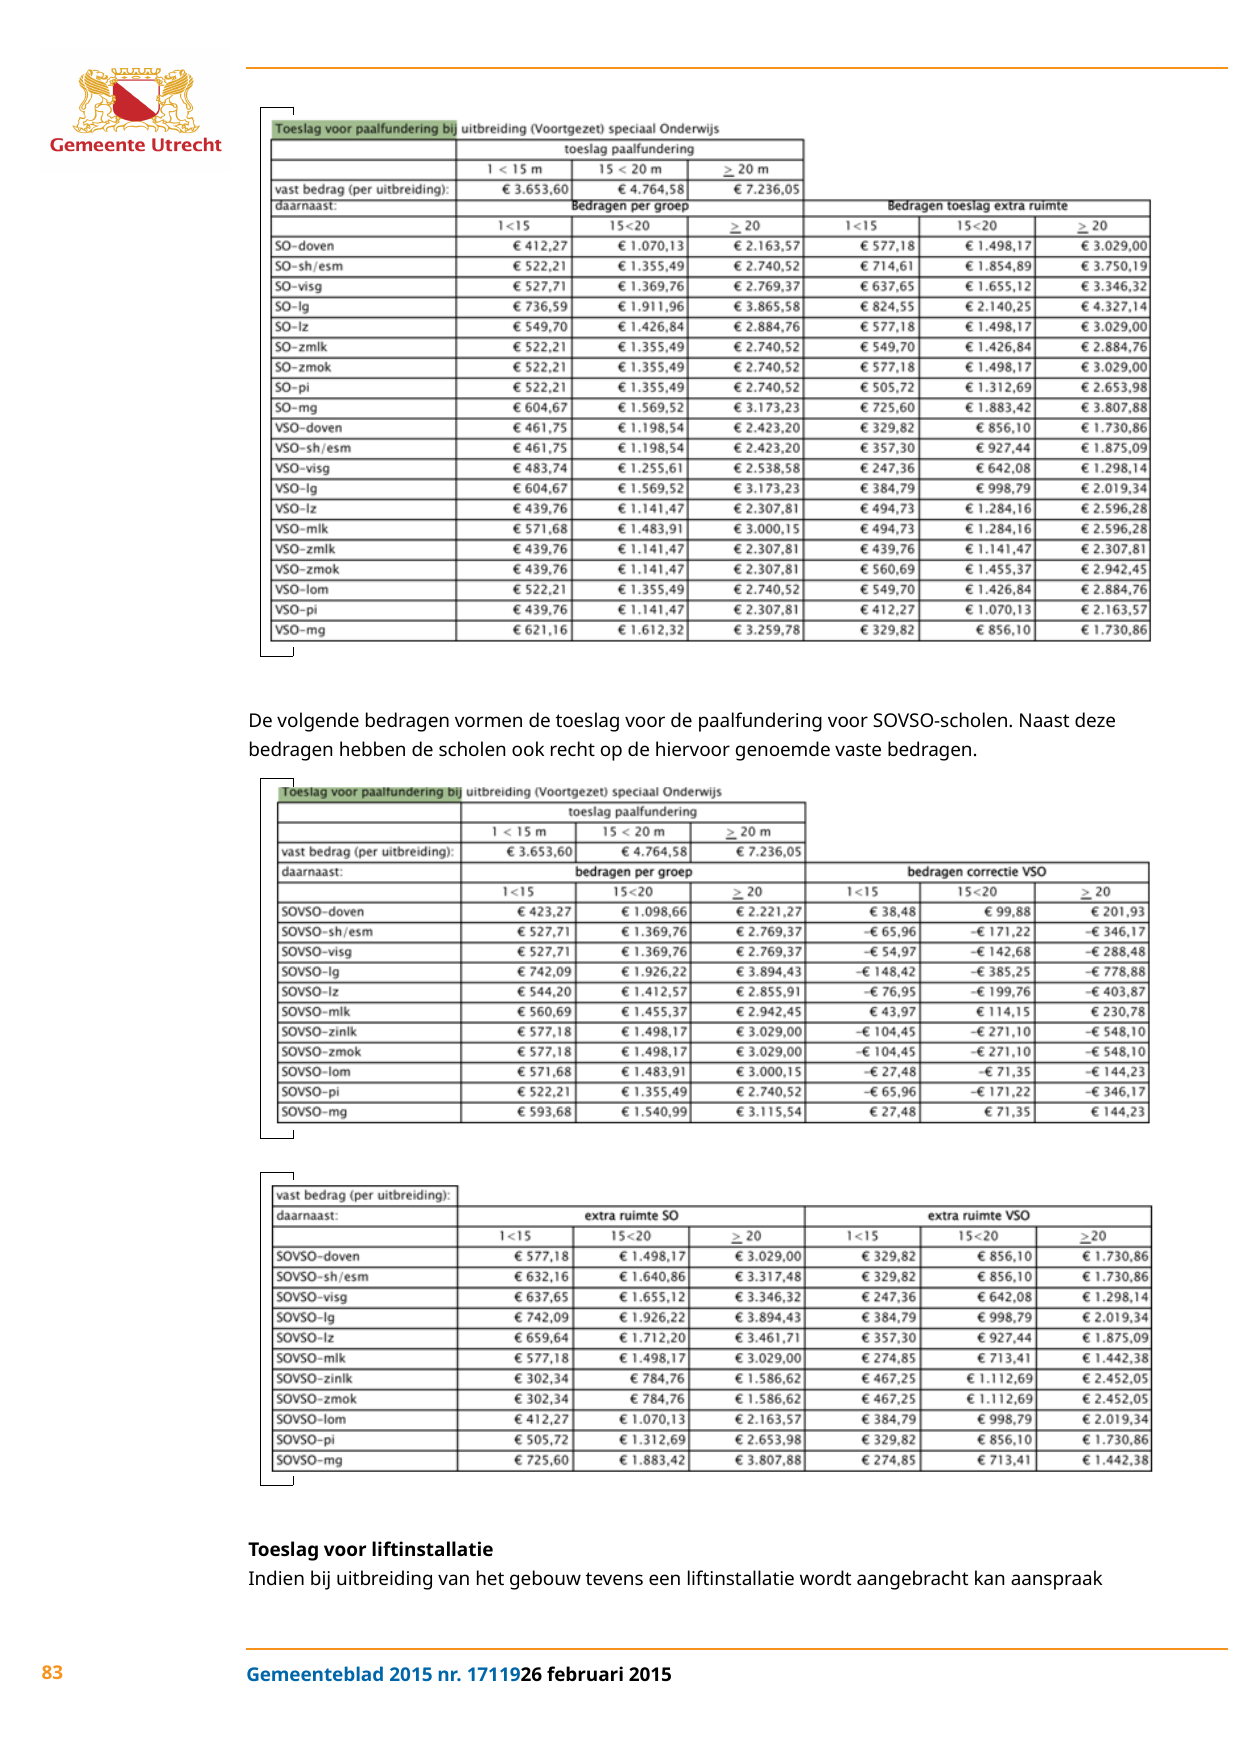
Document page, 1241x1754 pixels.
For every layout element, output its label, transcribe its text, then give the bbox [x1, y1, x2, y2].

text Indien bij uitbreiding van het gebouw tevens een liftinstallatie wordt aangebracht kan aanspraak [248, 1565, 1152, 1591]
picture [268, 115, 1155, 647]
picture [41, 47, 231, 172]
text Toeslag voor liftinstallatie [248, 1536, 1152, 1562]
picture [268, 1180, 1155, 1476]
text De volgende bedragen vormen de toeslag voor de paalfundering voor SOVSO-scholen. Naast deze bedragen hebben de scholen ook recht op de hiervoor genoemde vaste bedragen. [248, 707, 1152, 762]
picture [268, 787, 1155, 1130]
